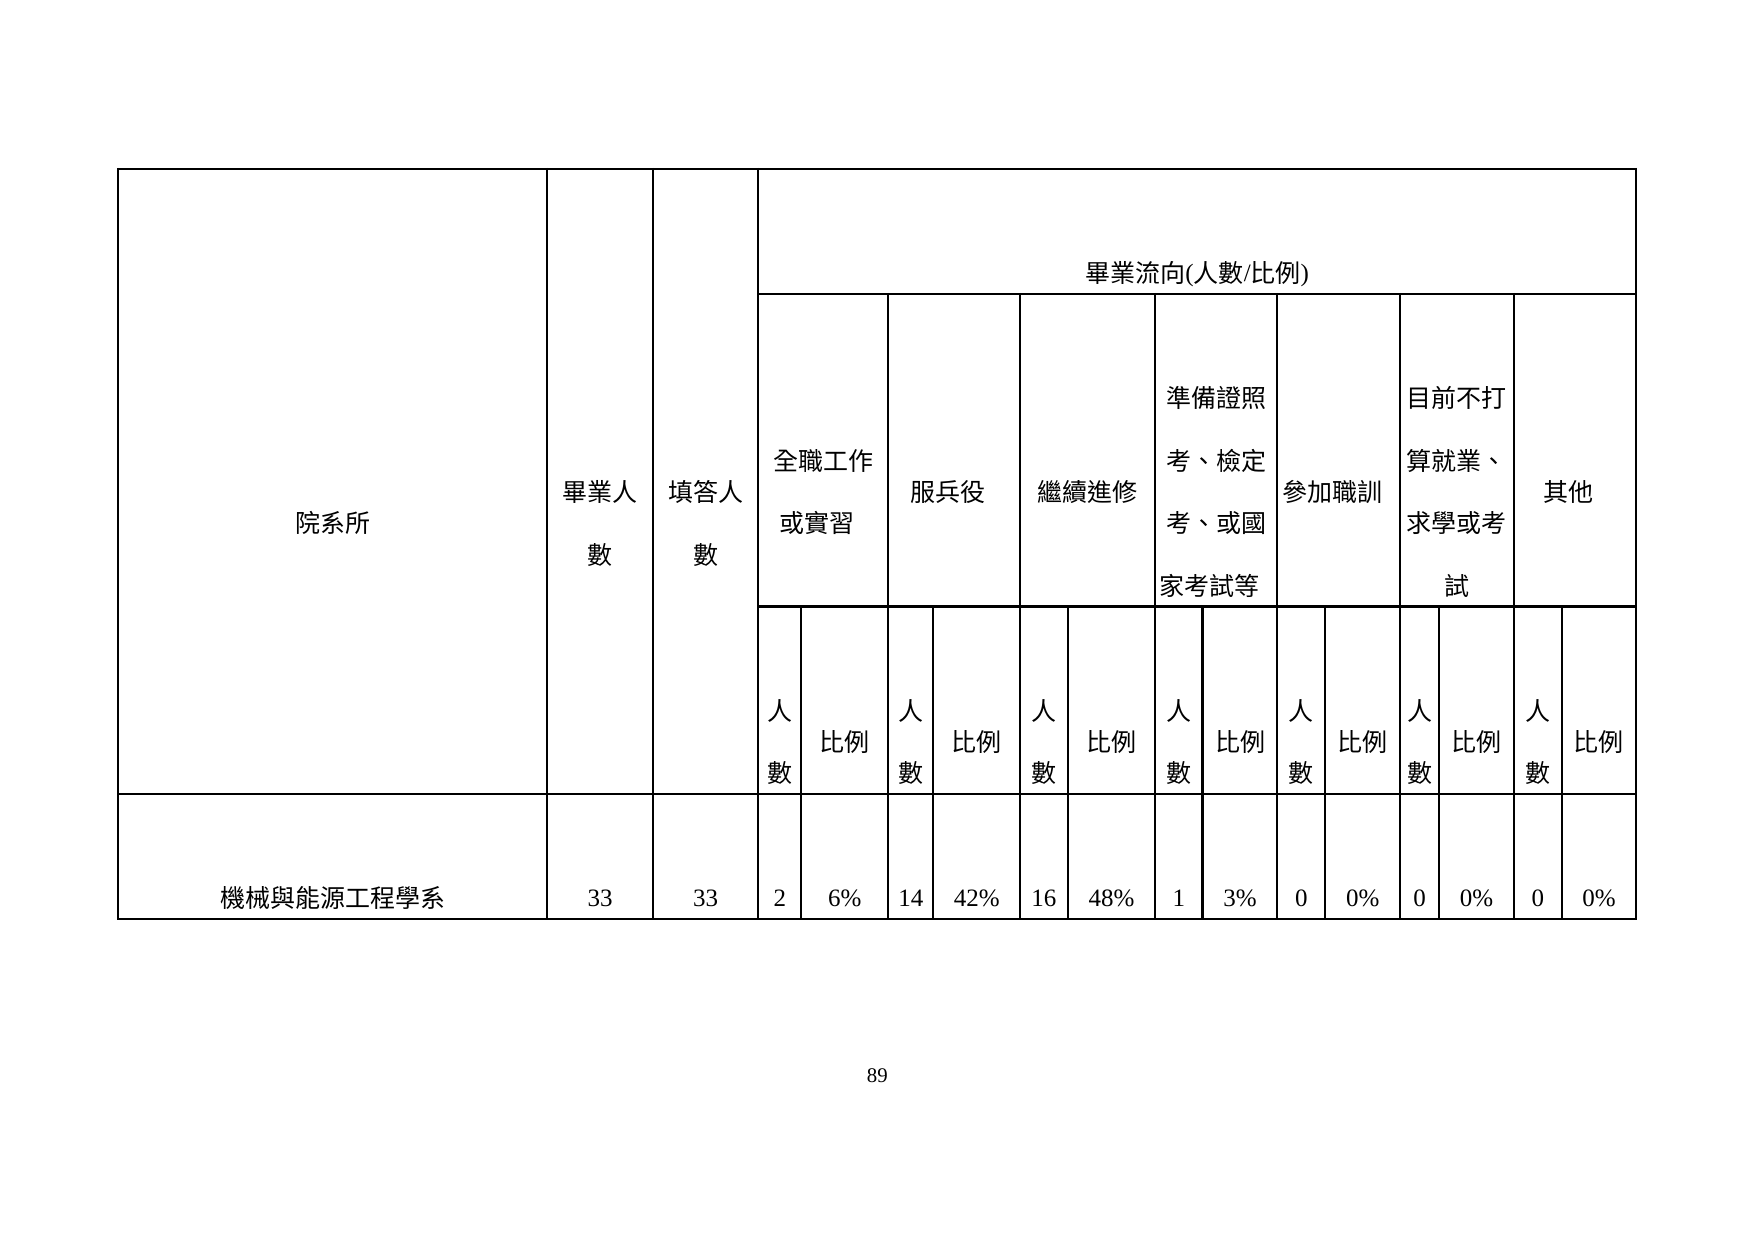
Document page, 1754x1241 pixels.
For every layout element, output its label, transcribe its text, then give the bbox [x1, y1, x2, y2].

table_cell 6% [802, 795, 887, 918]
table_header 院系所 [119, 170, 546, 793]
table_cell 0% [1440, 795, 1513, 918]
table_cell 0 [1401, 795, 1438, 918]
table_cell 機械與能源工程學系 [119, 795, 546, 918]
table_cell 48% [1069, 795, 1154, 918]
table_cell 0% [1563, 795, 1635, 918]
table_cell 42% [934, 795, 1019, 918]
table_cell 人數 [759, 608, 800, 793]
table_cell 人數 [1515, 608, 1561, 793]
table_cell 準備證照考、檢定考、或國家考試等 [1156, 295, 1276, 605]
table_cell 14 [889, 795, 932, 918]
table_cell 比例 [1440, 608, 1513, 793]
table_cell 服兵役 [889, 295, 1019, 605]
table_cell 1 [1156, 795, 1201, 918]
table_cell 33 [548, 795, 652, 918]
table_cell 參加職訓 [1278, 295, 1399, 605]
table_cell 33 [654, 795, 757, 918]
table_cell 3% [1204, 795, 1276, 918]
table_cell 0% [1326, 795, 1399, 918]
table_cell 人數 [1278, 608, 1324, 793]
table_cell 比例 [802, 608, 887, 793]
table_cell 其他 [1515, 295, 1635, 605]
table_cell 2 [759, 795, 800, 918]
table_cell 全職工作或實習 [759, 295, 887, 605]
table_cell 繼續進修 [1021, 295, 1154, 605]
table_header 填答人數 [654, 170, 757, 793]
table_cell 比例 [1326, 608, 1399, 793]
table_header 畢業人數 [548, 170, 652, 793]
table_cell 比例 [934, 608, 1019, 793]
table_cell 0 [1515, 795, 1561, 918]
table_cell 比例 [1563, 608, 1635, 793]
table_cell 人數 [1021, 608, 1067, 793]
table_cell 人數 [889, 608, 932, 793]
table_cell 目前不打算就業、求學或考試 [1401, 295, 1513, 605]
table_header 畢業流向(人數/比例) [759, 170, 1635, 293]
table_cell 16 [1021, 795, 1067, 918]
table_cell 人數 [1401, 608, 1438, 793]
table_cell 比例 [1069, 608, 1154, 793]
table_cell 人數 [1156, 608, 1201, 793]
table_cell 比例 [1204, 608, 1276, 793]
table_cell 0 [1278, 795, 1324, 918]
